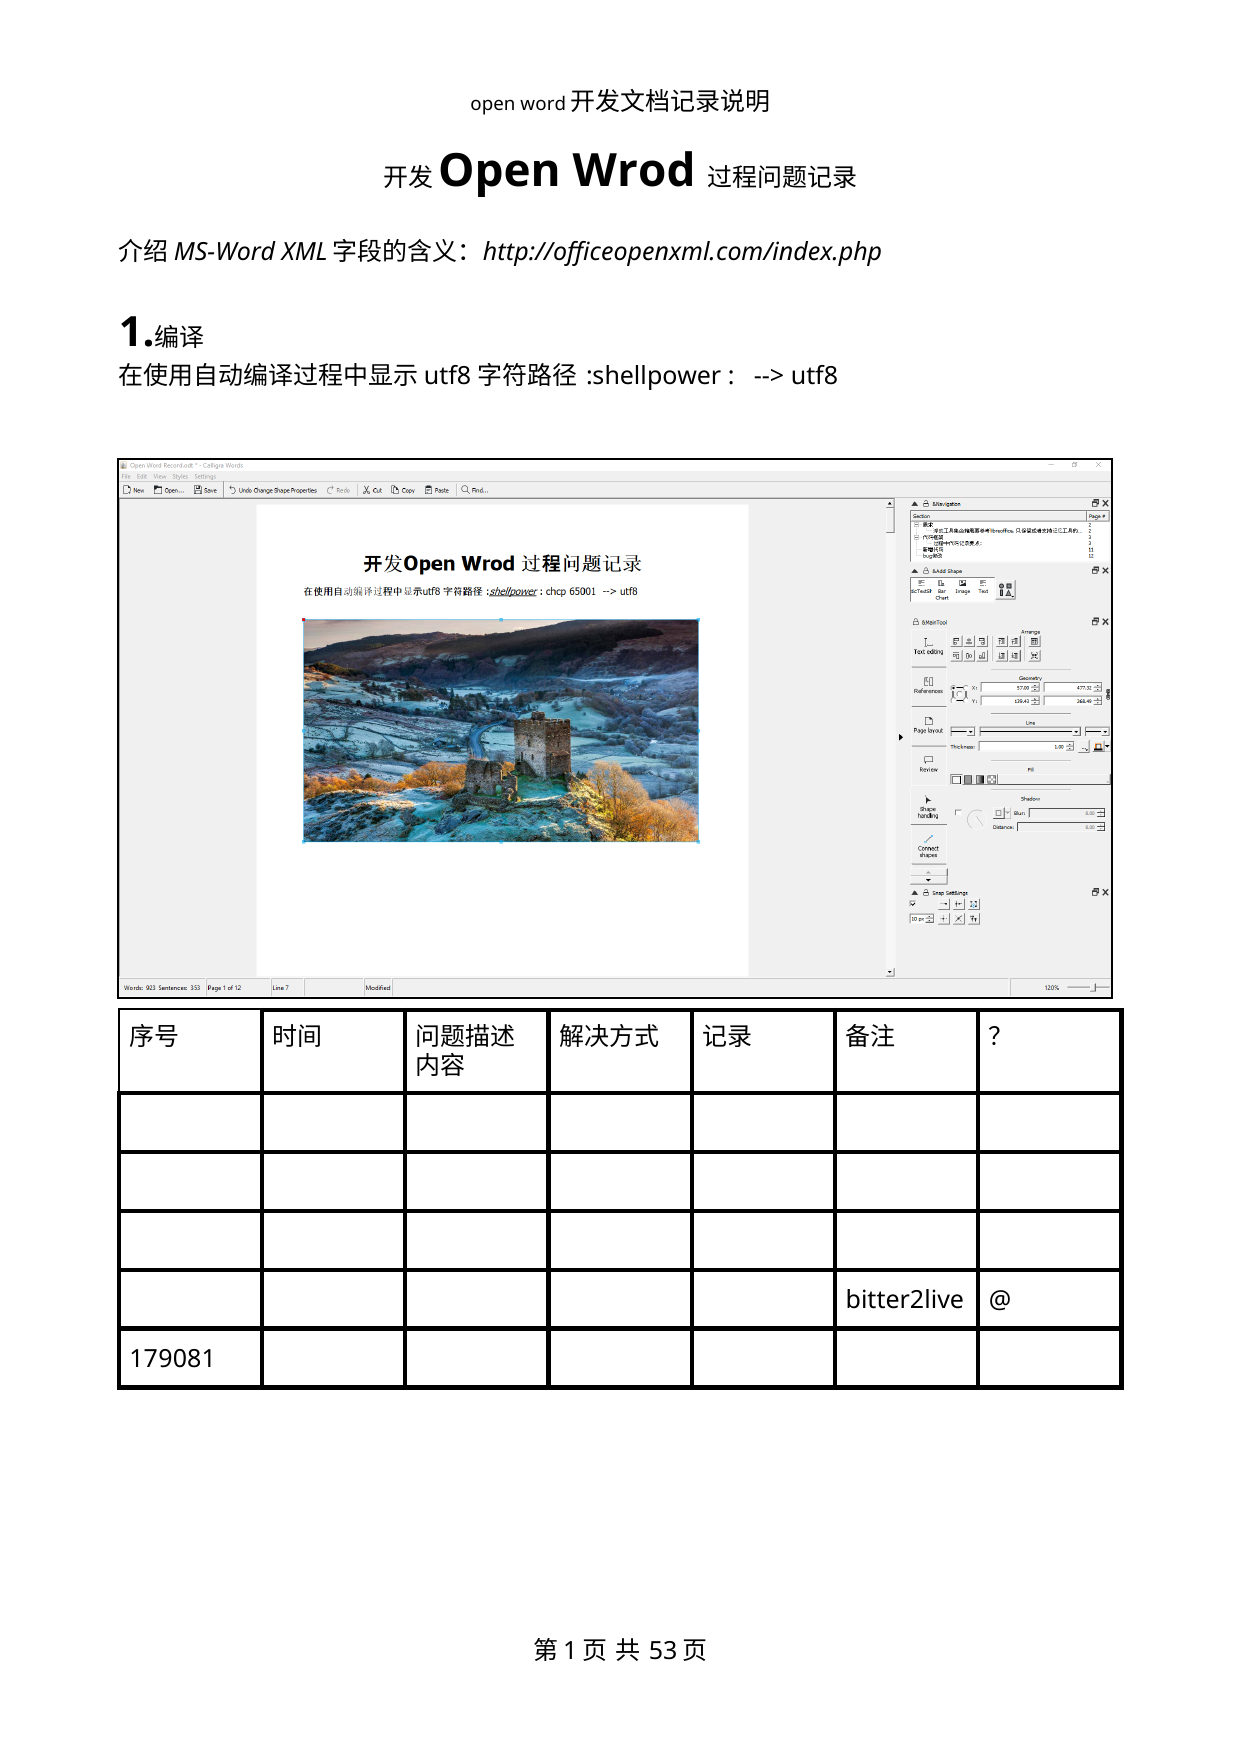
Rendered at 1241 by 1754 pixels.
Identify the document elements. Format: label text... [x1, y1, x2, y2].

table_header 问题描述内容 [407, 1012, 546, 1091]
picture [119, 460, 1111, 997]
table_cell [551, 1213, 690, 1267]
table_cell [407, 1095, 546, 1149]
table_cell [121, 1213, 260, 1267]
subtitle 编译 [119, 302, 1121, 358]
table_cell [551, 1154, 690, 1208]
table_cell [837, 1095, 976, 1149]
table_cell [407, 1331, 546, 1385]
table_cell [264, 1272, 403, 1326]
table_header 时间 [264, 1012, 403, 1091]
table_cell [407, 1213, 546, 1267]
table_cell [980, 1213, 1119, 1267]
table_cell [837, 1331, 976, 1385]
table_header 解决方式 [551, 1012, 690, 1091]
table_header 记录 [694, 1012, 833, 1091]
table_cell [121, 1272, 260, 1326]
table_cell bitter2live [837, 1272, 976, 1326]
text 介绍MS-Word XML字段的含义：http://officeopenxml.com/index.php [119, 234, 1121, 268]
table_header 备注 [837, 1012, 976, 1091]
table_cell [264, 1331, 403, 1385]
table_cell [694, 1154, 833, 1208]
table_cell [694, 1213, 833, 1267]
table_header ？ [980, 1012, 1119, 1091]
table_header 序号 [120, 1010, 260, 1091]
table_cell [980, 1154, 1119, 1208]
title 开发Open Wrod 过程问题记录 [119, 137, 1121, 200]
table_cell [551, 1331, 690, 1385]
table_cell [694, 1095, 833, 1149]
table_cell [121, 1154, 260, 1208]
table_cell 179081 [121, 1331, 260, 1385]
table_cell [694, 1331, 833, 1385]
table_cell [980, 1095, 1119, 1149]
table_cell [407, 1272, 546, 1326]
table_cell [837, 1213, 976, 1267]
table_cell [980, 1331, 1119, 1385]
table_cell [264, 1154, 403, 1208]
table_cell [551, 1095, 690, 1149]
text 在使用自动编译过程中显示utf8 字符路径 :shellpower : --> utf8 [119, 358, 1121, 392]
table_cell [264, 1213, 403, 1267]
table_cell @ [980, 1272, 1119, 1326]
table_cell [121, 1095, 260, 1149]
table_cell [837, 1154, 976, 1208]
table_cell [551, 1272, 690, 1326]
table_cell [694, 1272, 833, 1326]
table_cell [407, 1154, 546, 1208]
table_cell [264, 1095, 403, 1149]
